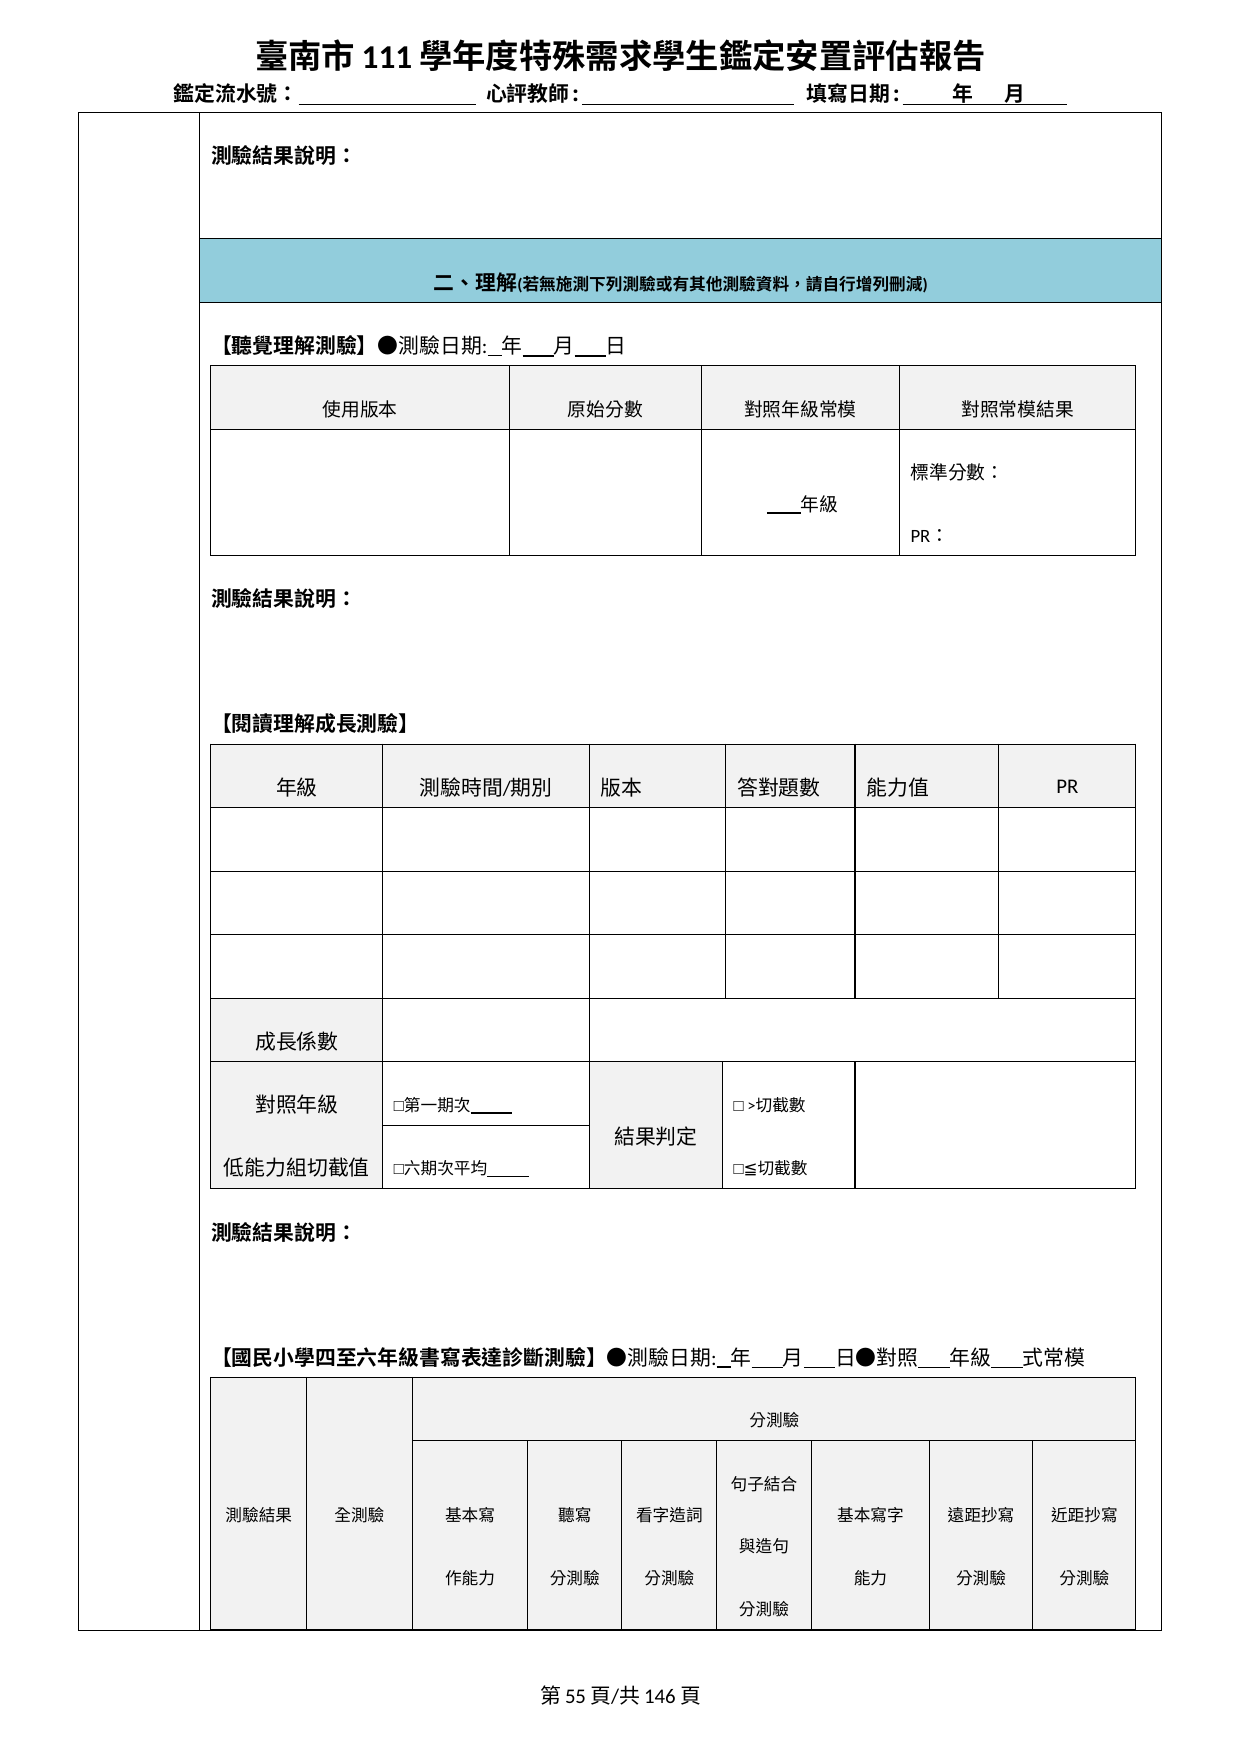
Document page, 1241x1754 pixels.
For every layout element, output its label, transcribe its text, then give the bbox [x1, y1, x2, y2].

table_cell [590, 808, 725, 871]
table_cell 遠距抄寫 分測驗 [930, 1441, 1032, 1629]
table_cell 標準分數： PR： [900, 430, 1135, 555]
table_cell [590, 935, 725, 998]
table_cell [726, 935, 854, 998]
table_cell [383, 999, 589, 1061]
table_cell □六期次平均 [383, 1126, 589, 1188]
table_cell [856, 935, 998, 998]
table_header 對照常模結果 [900, 366, 1135, 429]
table_header 能力值 [856, 745, 998, 807]
table_header 分測驗 [413, 1378, 1135, 1440]
table_cell [856, 1062, 1135, 1188]
table_cell [999, 872, 1135, 934]
table_cell 看字造詞分測驗 [622, 1441, 716, 1629]
table_header 全測驗 [307, 1378, 412, 1629]
table_header 答對題數 [726, 745, 854, 807]
table_cell 結果判定 [590, 1062, 722, 1188]
table_cell 基本寫字 能力 [812, 1441, 929, 1629]
table_cell [510, 430, 701, 555]
table_header 原始分數 [510, 366, 701, 429]
table_cell 年級 [702, 430, 899, 555]
table_cell 【聽覺理解測驗】●測驗日期: 年 月 日 測驗結果說明： 【閱讀理解成長測驗】 測驗結果說明： 【國民小學四至六年級書寫表達診斷測驗】●測驗日期: 年 月 日●對照 年級 式常模 [200, 303, 1161, 1630]
table_header 版本 [590, 745, 725, 807]
table_cell 近距抄寫 分測驗 [1033, 1441, 1135, 1629]
table_cell 對照年級 低能力組切截值 [211, 1062, 382, 1188]
table_cell 基本寫 作能力 [413, 1441, 527, 1629]
table_header 對照年級常模 [702, 366, 899, 429]
table_cell 測驗結果說明： [200, 113, 1161, 238]
table_cell □第一期次 [383, 1062, 589, 1125]
table_header PR [999, 745, 1135, 807]
table_cell [999, 808, 1135, 871]
table_cell [211, 935, 382, 998]
table_cell [726, 808, 854, 871]
table_cell 聽寫 分測驗 [528, 1441, 621, 1629]
table_cell [856, 808, 998, 871]
table_cell [856, 872, 998, 934]
table_cell [999, 935, 1135, 998]
table_cell 二、理解(若無施測下列測驗或有其他測驗資料，請自行增列刪減) [200, 239, 1161, 302]
table_cell [590, 872, 725, 934]
table_header 測驗時間/期別 [383, 745, 589, 807]
table_header 測驗結果 [211, 1378, 306, 1629]
table_cell □ >切截數 □≦切截數 [723, 1062, 854, 1188]
table_cell [590, 999, 1135, 1061]
table_cell 句子結合與造句 分測驗 [717, 1441, 811, 1629]
table_cell [383, 808, 589, 871]
table_cell [211, 872, 382, 934]
table_cell [726, 872, 854, 934]
table_header 使用版本 [211, 366, 509, 429]
table_cell [211, 808, 382, 871]
table_cell [383, 935, 589, 998]
table_cell 成長係數 [211, 999, 382, 1061]
table_cell [79, 113, 199, 1630]
table_cell [211, 430, 509, 555]
table_header 年級 [211, 745, 382, 807]
table_cell [383, 872, 589, 934]
